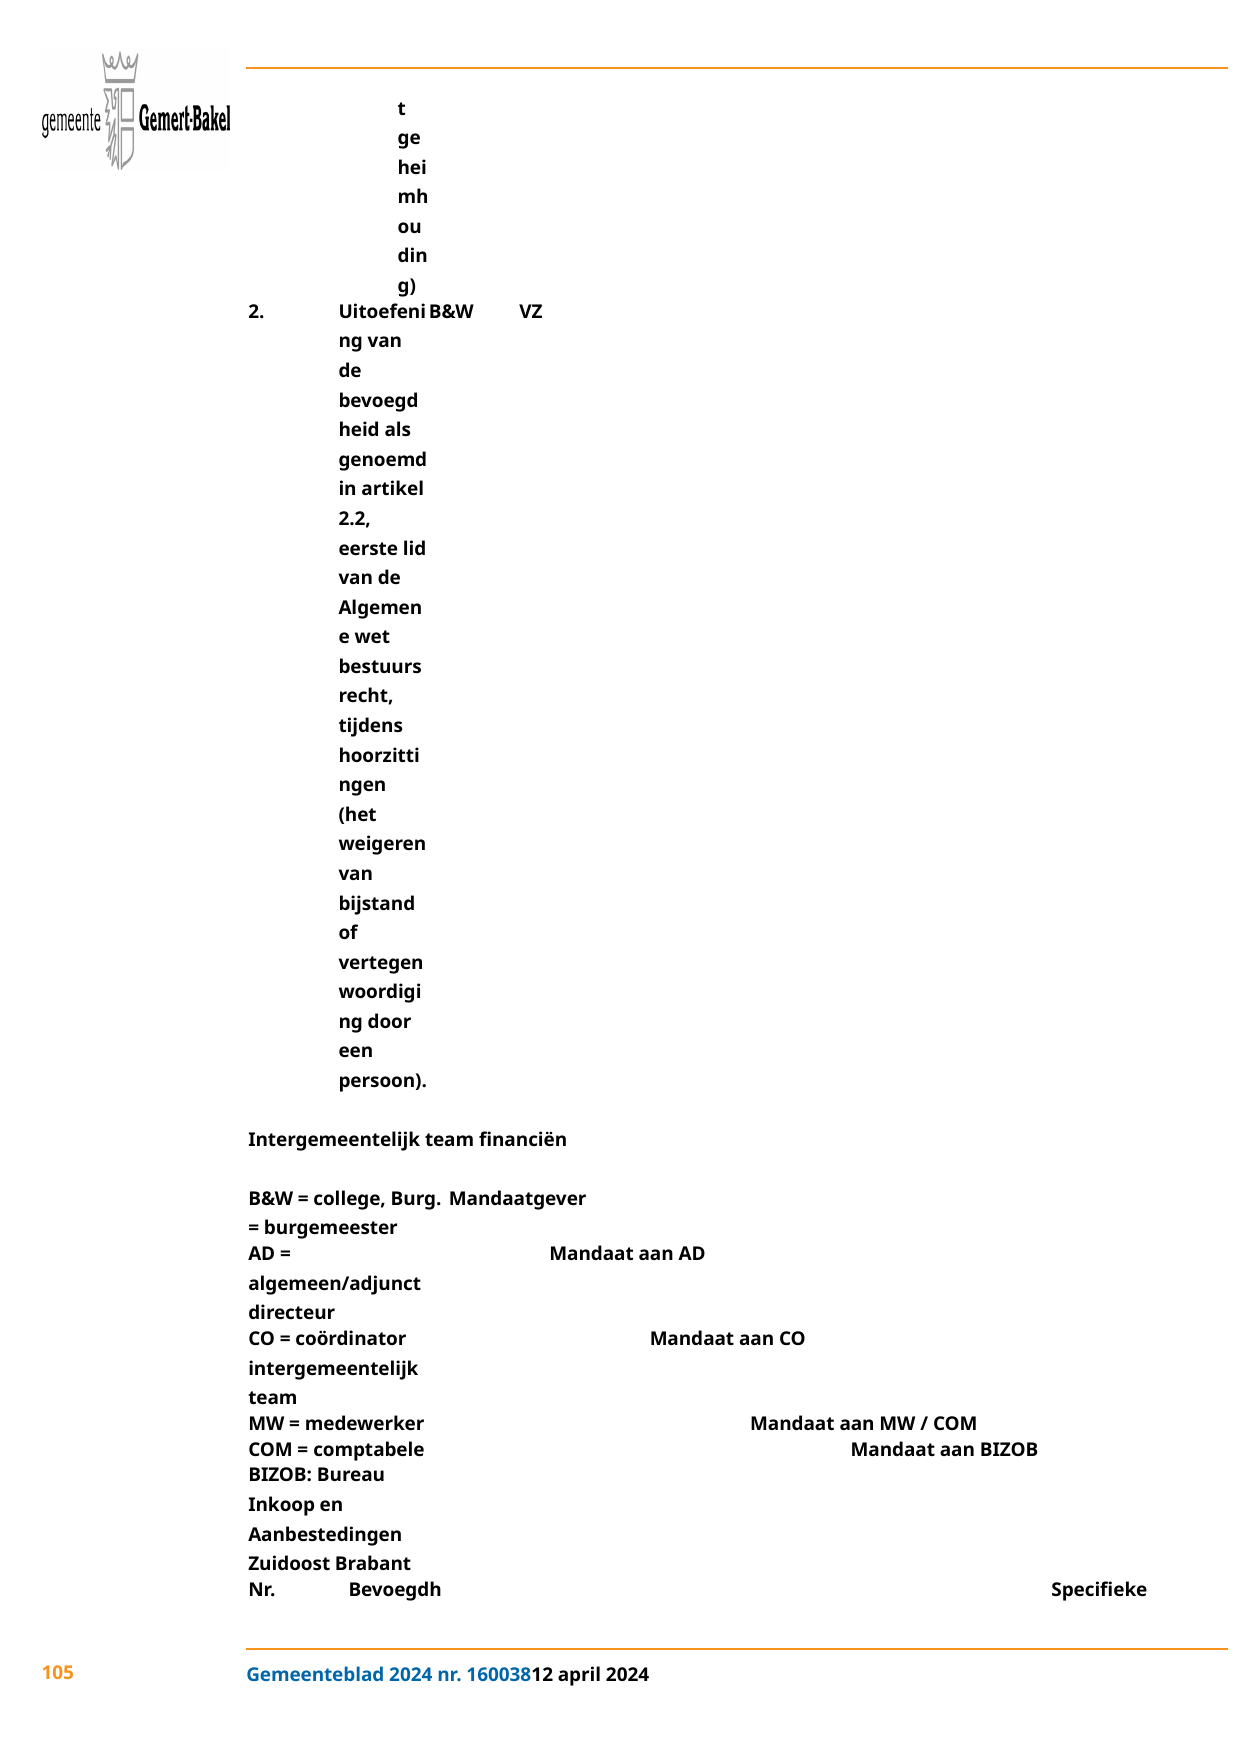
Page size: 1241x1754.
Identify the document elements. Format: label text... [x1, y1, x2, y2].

table_cell [609, 298, 700, 1093]
table_header Mandaatgever [449, 1185, 1152, 1240]
table_cell [700, 95, 790, 298]
table_cell Bevoegdh [348, 1576, 449, 1602]
table_cell [790, 298, 881, 1093]
table_cell [750, 1436, 850, 1602]
table_cell CO = coördinator intergemeentelijk team [248, 1325, 449, 1410]
text Intergemeentelijk team financiën [248, 1126, 1152, 1151]
table_cell 2. [248, 298, 338, 1093]
table_cell [650, 1410, 750, 1602]
table_cell [429, 95, 519, 298]
table_cell MW = medewerker [248, 1410, 449, 1436]
table_cell [1061, 298, 1152, 1093]
table_cell Specifieke [1051, 1576, 1152, 1602]
table_cell Uitoefening van de bevoegdheid als genoemd in artikel 2.2, eerste lid van de Algemene wet bestuursrecht, tijdens hoorzittingen (het weigeren van bijstand of vertegenwoordiging door een persoon). [338, 298, 429, 1093]
table_cell VZ [519, 298, 609, 1093]
table_cell [248, 95, 338, 298]
table_cell BIZOB: Bureau Inkoop en Aanbestedingen Zuidoost Brabant [248, 1462, 449, 1576]
table_header B&W = college, Burg. = burgemeester [248, 1185, 449, 1240]
table_cell [881, 298, 971, 1093]
table_cell [549, 1325, 649, 1602]
table_cell [850, 1462, 951, 1602]
table_cell [971, 298, 1061, 1093]
table_cell Mandaat aan AD [549, 1240, 1152, 1325]
table_cell COM = comptabele [248, 1436, 449, 1462]
picture [41, 47, 231, 172]
table_cell [609, 95, 700, 298]
table_cell [449, 1240, 549, 1602]
table_cell [1061, 95, 1152, 298]
table_cell Nr. [248, 1576, 348, 1602]
table_cell B&W [429, 298, 519, 1093]
table_cell [881, 95, 971, 298]
table_cell Mandaat aan CO [650, 1325, 1152, 1410]
table_cell [700, 298, 790, 1093]
table_cell Mandaat aan BIZOB [850, 1436, 1152, 1462]
table_cell Mandaat aan MW / COM [750, 1410, 1152, 1436]
table_cell [971, 95, 1061, 298]
table_cell AD = algemeen/adjunct directeur [248, 1240, 449, 1325]
table_cell t geheimhouding) [338, 95, 429, 298]
table_cell [519, 95, 609, 298]
table_cell [790, 95, 881, 298]
table_cell [951, 1576, 1051, 1602]
table_cell [951, 1462, 1152, 1576]
